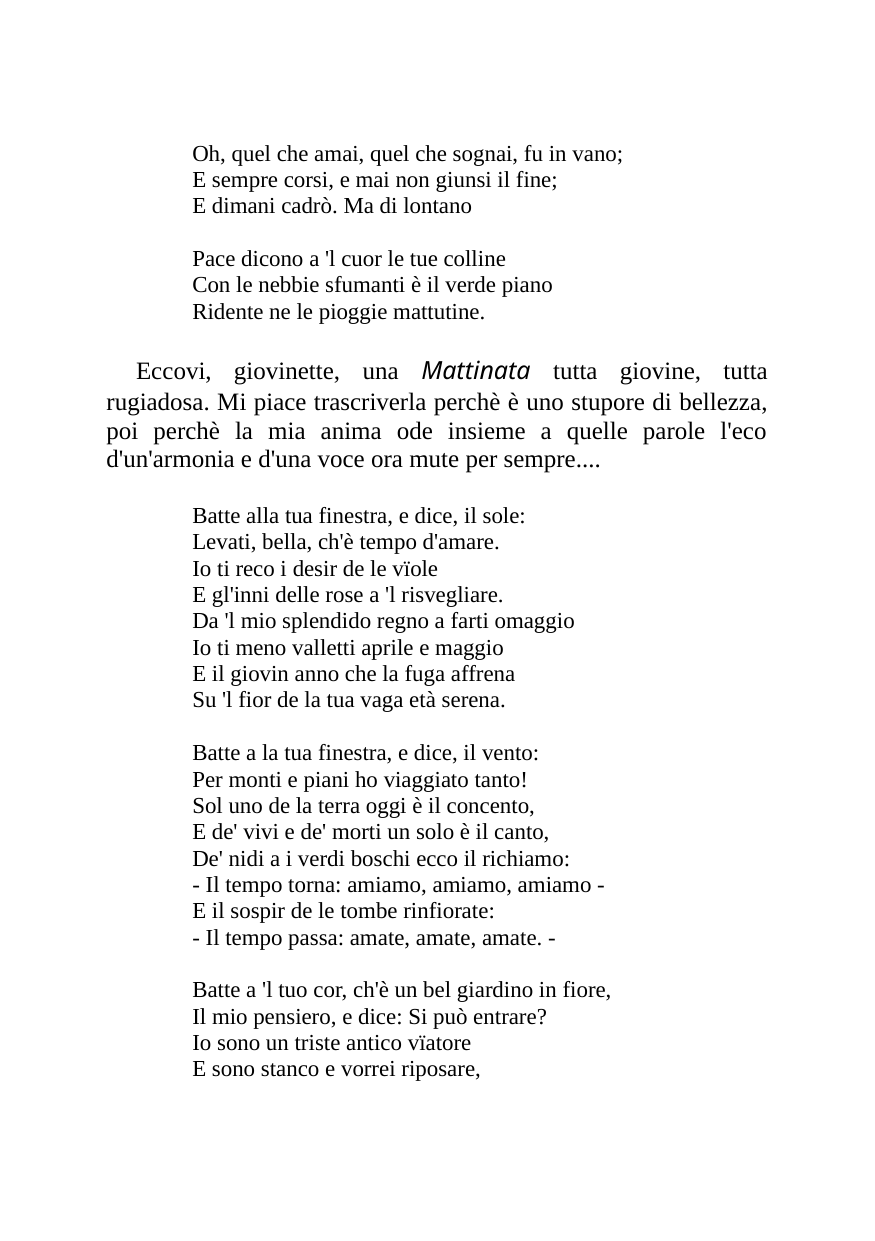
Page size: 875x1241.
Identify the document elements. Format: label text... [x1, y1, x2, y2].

text Su 'l fior de la tua vaga età serena. [162, 687, 768, 713]
text Il mio pensiero, e dice: Si può entrare? [162, 1003, 768, 1029]
text Per monti e piani ho viaggiato tanto! [162, 766, 768, 792]
text - Il tempo torna: amiamo, amiamo, amiamo - [162, 871, 768, 897]
text Io sono un triste antico vïatore [162, 1029, 768, 1056]
text E dimani cadrò. Ma di lontano [162, 192, 768, 219]
text E sono stanco e vorrei riposare, [162, 1056, 768, 1082]
text Oh, quel che amai, quel che sognai, fu in vano; [162, 140, 768, 166]
text E de' vivi e de' morti un solo è il canto, [162, 818, 768, 845]
text Sol uno de la terra oggi è il concento, [162, 792, 768, 818]
text Eccovi, giovinette, una Mattinata tutta giovine, tutta rugiadosa. Mi piace trascriverla perchè è uno stupore di bellezza, poi perchè la mia anima ode insieme a quelle parole l'eco d'un'armonia e d'una voce ora mute per sempre.... [106, 353, 768, 473]
text Io ti reco i desir de le vïole [162, 555, 768, 581]
text Levati, bella, ch'è tempo d'amare. [162, 528, 768, 555]
text E il sospir de le tombe rinfiorate: [162, 897, 768, 924]
text Io ti meno valletti aprile e maggio [162, 634, 768, 660]
text - Il tempo passa: amate, amate, amate. - [162, 924, 768, 950]
text Batte a la tua finestra, e dice, il vento: [162, 739, 768, 766]
text Con le nebbie sfumanti è il verde piano [162, 272, 768, 298]
text Ridente ne le pioggie mattutine. [162, 298, 768, 324]
text Da 'l mio splendido regno a farti omaggio [162, 607, 768, 634]
text Pace dicono a 'l cuor le tue colline [162, 245, 768, 272]
text E gl'inni delle rose a 'l risvegliare. [162, 581, 768, 607]
text Batte alla tua finestra, e dice, il sole: [162, 502, 768, 528]
text E sempre corsi, e mai non giunsi il fine; [162, 166, 768, 192]
text E il giovin anno che la fuga affrena [162, 660, 768, 687]
text De' nidi a i verdi boschi ecco il richiamo: [162, 845, 768, 871]
text Batte a 'l tuo cor, ch'è un bel giardino in fiore, [162, 976, 768, 1003]
